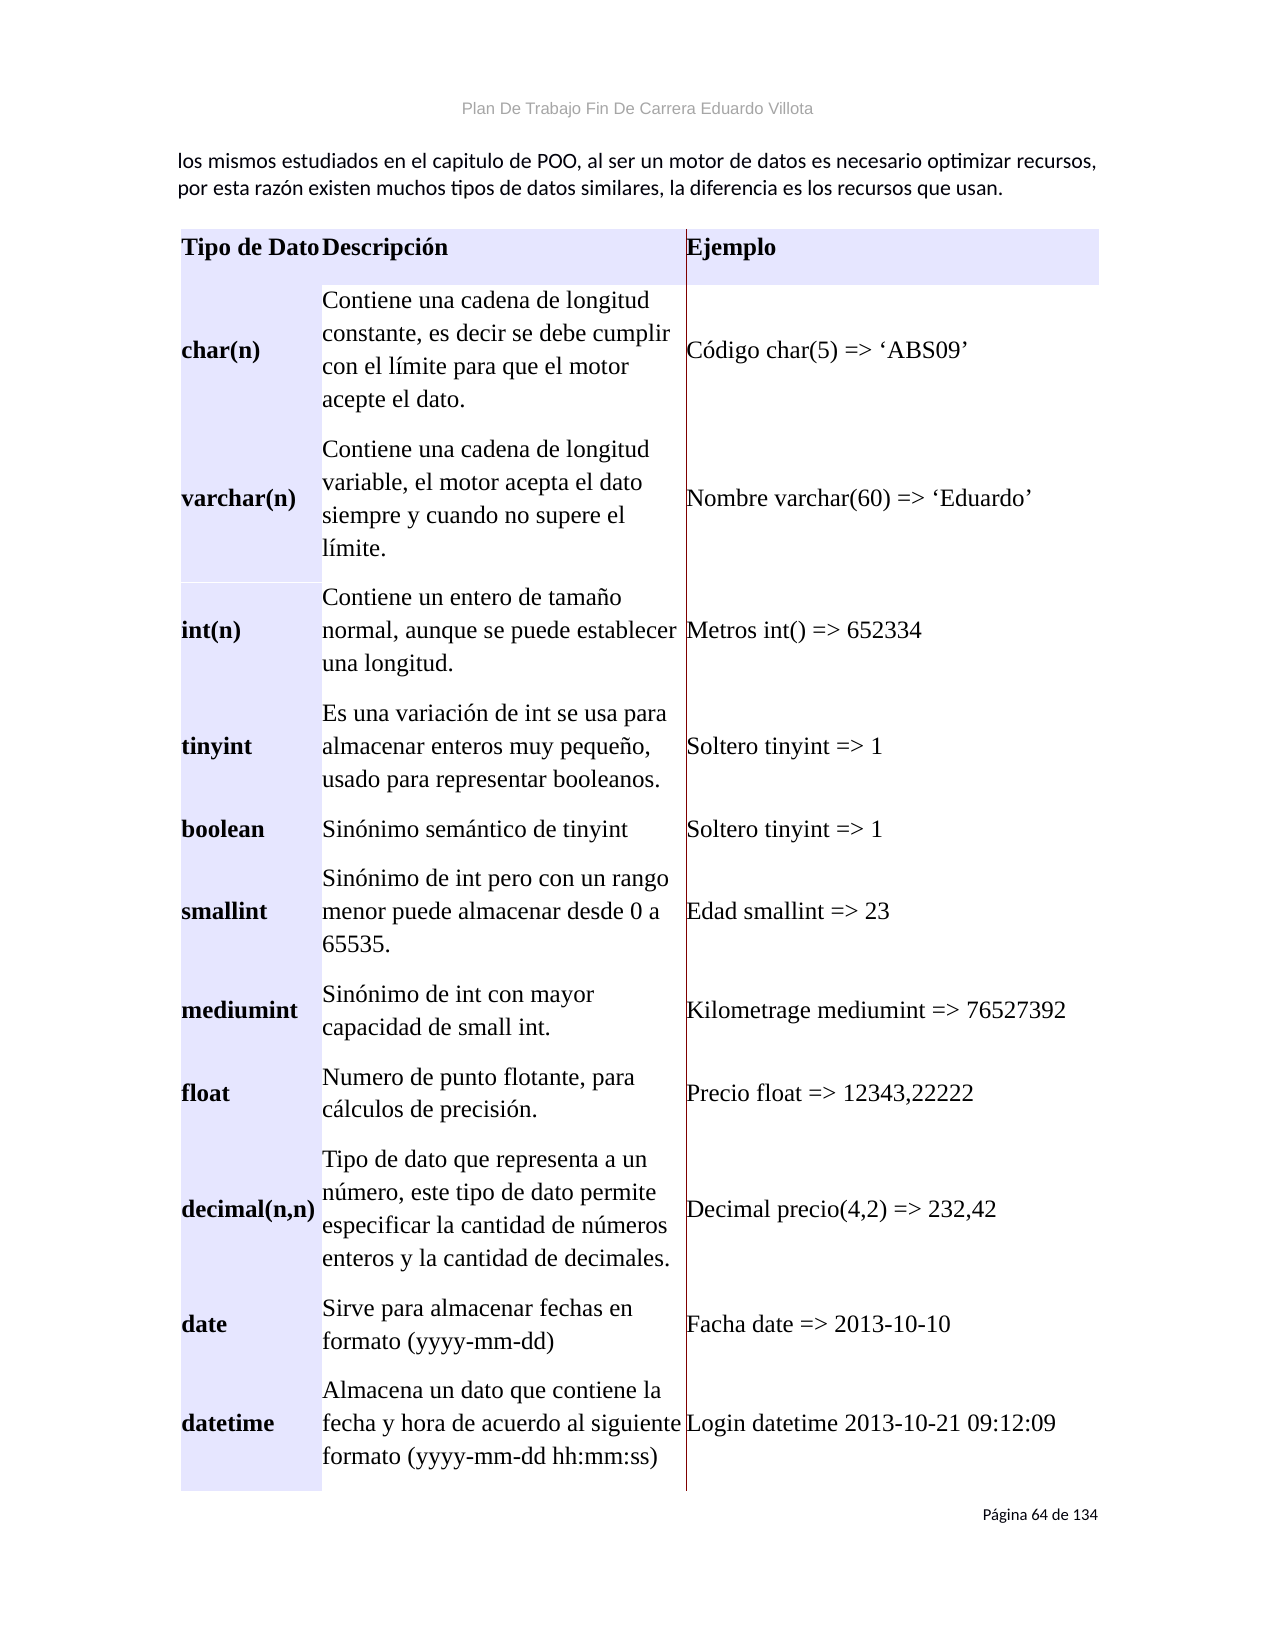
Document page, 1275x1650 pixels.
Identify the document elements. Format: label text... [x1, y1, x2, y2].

table_cell Almacena un dato que contiene la fecha y hora de acuerdo al siguiente formato (yyyy-mm-dd hh:mm:ss) [322, 1375, 686, 1491]
table_cell tinyint [181, 698, 322, 814]
table_cell Sirve para almacenar fechas en formato (yyyy-mm-dd) [322, 1293, 686, 1375]
table_cell Soltero tinyint => 1 [687, 698, 1099, 814]
table_cell boolean [181, 814, 322, 863]
text los mismos estudiados en el capitulo de POO, al ser un motor de datos es necesario optimizar recursos, por esta razón existen muchos tipos de datos similares, la diferencia es los recursos que usan. [177, 148, 1098, 201]
table_cell Numero de punto flotante, para cálculos de precisión. [322, 1062, 686, 1144]
table_cell Metros int() => 652334 [687, 583, 1099, 698]
table_cell Edad smallint => 23 [687, 863, 1099, 979]
table_cell mediumint [181, 979, 322, 1062]
table_cell varchar(n) [181, 434, 322, 582]
table_cell Código char(5) => ‘ABS09’ [687, 285, 1099, 434]
table_cell Es una variación de int se usa para almacenar enteros muy pequeño, usado para representar booleanos. [322, 698, 686, 814]
table_cell Tipo de dato que representa a un número, este tipo de dato permite especificar la cantidad de números enteros y la cantidad de decimales. [322, 1144, 686, 1293]
table_cell decimal(n,n) [181, 1144, 322, 1293]
table_cell Login datetime 2013-10-21 09:12:09 [687, 1375, 1099, 1491]
table_cell Sinónimo de int con mayor capacidad de small int. [322, 979, 686, 1062]
table_cell Contiene un entero de tamaño normal, aunque se puede establecer una longitud. [322, 583, 686, 698]
table_cell Sinónimo semántico de tinyint [322, 814, 686, 863]
table_cell Sinónimo de int pero con un rango menor puede almacenar desde 0 a 65535. [322, 863, 686, 979]
table_cell Decimal precio(4,2) => 232,42 [687, 1144, 1099, 1293]
table_header Ejemplo [687, 229, 1099, 285]
table_header Tipo de Dato [181, 229, 322, 285]
table_cell int(n) [181, 583, 322, 698]
table_cell Precio float => 12343,22222 [687, 1062, 1099, 1144]
table_cell Contiene una cadena de longitud variable, el motor acepta el dato siempre y cuando no supere el límite. [322, 434, 686, 582]
table_cell Contiene una cadena de longitud constante, es decir se debe cumplir con el límite para que el motor acepte el dato. [322, 285, 686, 434]
table_cell Nombre varchar(60) => ‘Eduardo’ [687, 434, 1099, 582]
table_cell float [181, 1062, 322, 1144]
table_cell Facha date => 2013-10-10 [687, 1293, 1099, 1375]
table_cell Soltero tinyint => 1 [687, 814, 1099, 863]
table_cell smallint [181, 863, 322, 979]
table_cell Kilometrage mediumint => 76527392 [687, 979, 1099, 1062]
table_cell date [181, 1293, 322, 1375]
table_cell datetime [181, 1375, 322, 1491]
table_header Descripción [322, 229, 686, 285]
table_cell char(n) [181, 285, 322, 434]
